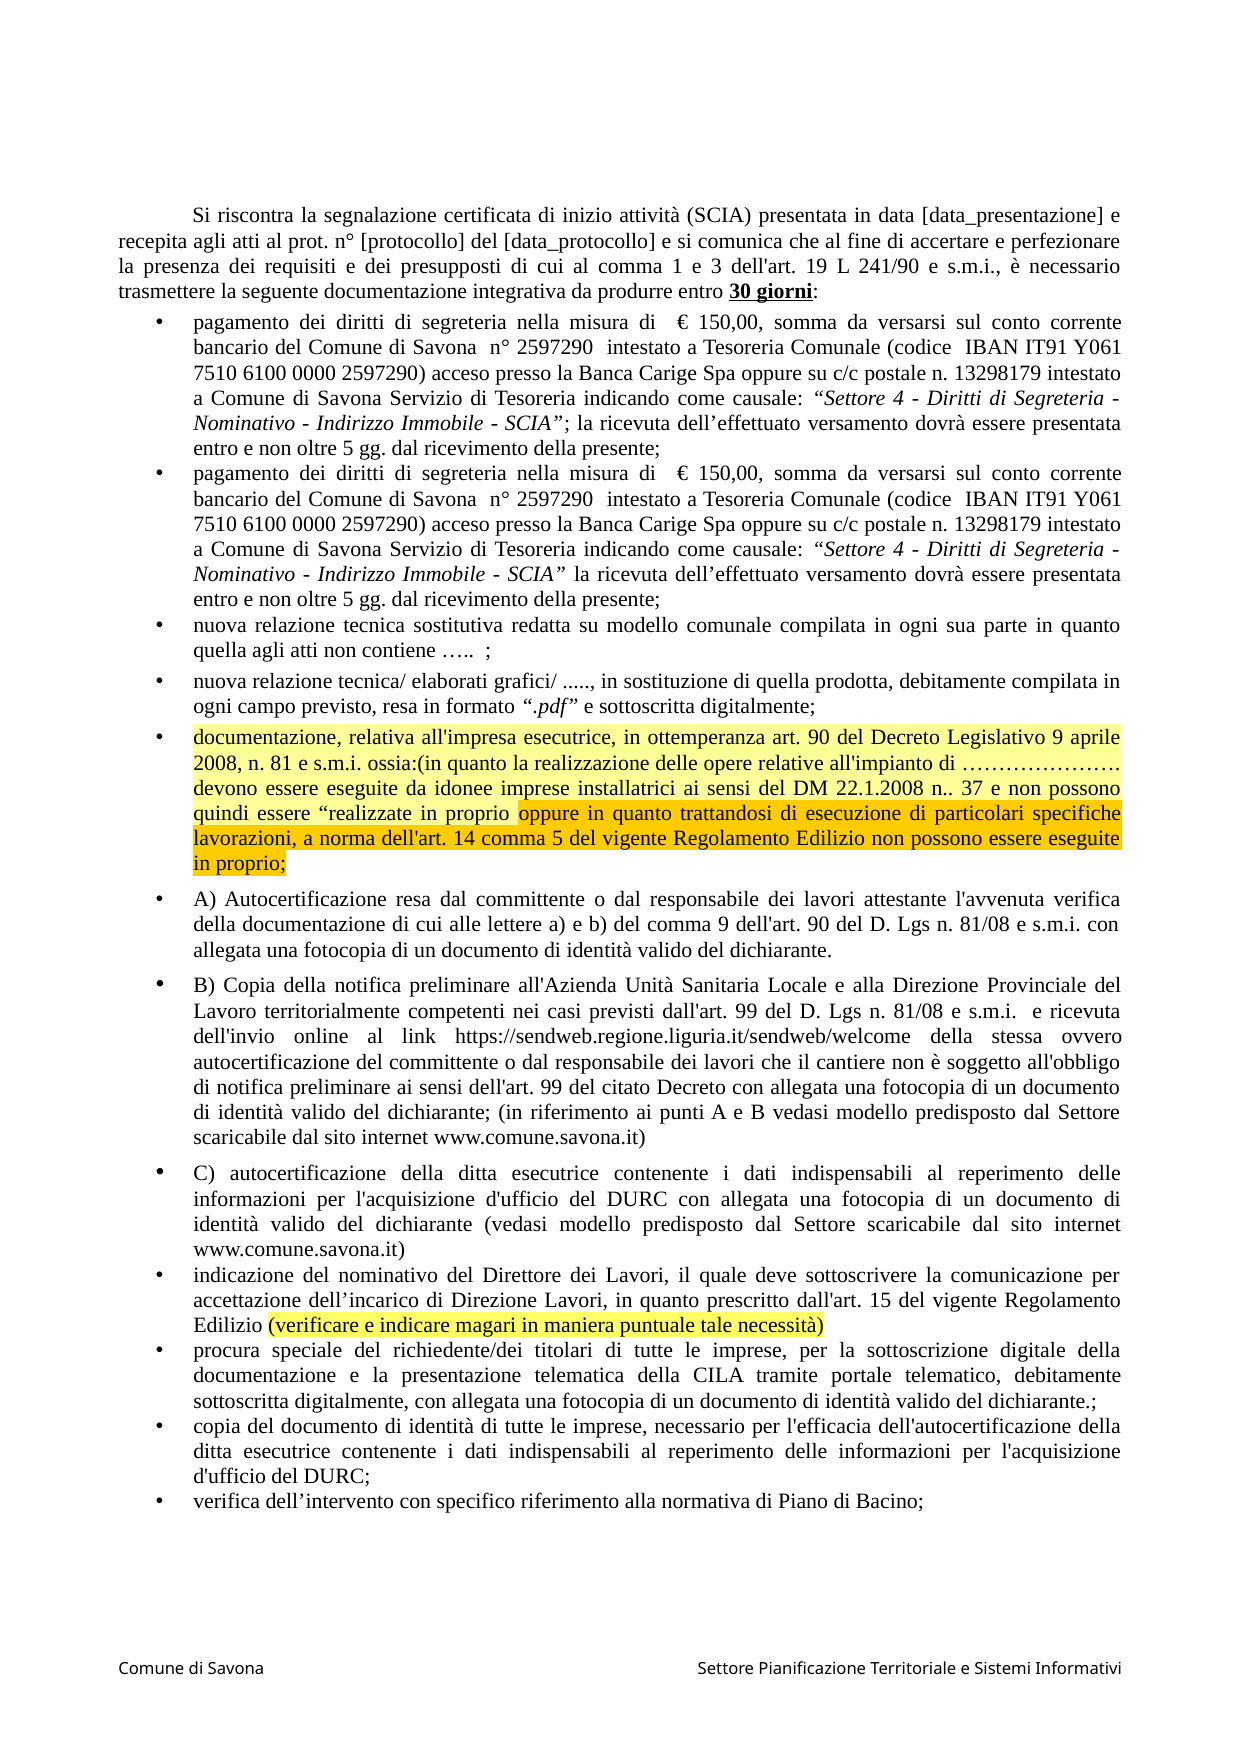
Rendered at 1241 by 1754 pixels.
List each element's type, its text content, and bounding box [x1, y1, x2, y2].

list verifica dell’intervento con specifico riferimento alla normativa di Piano di Bacino; [156, 1488, 1122, 1514]
list documentazione, relativa all'impresa esecutrice, in ottemperanza art. 90 del Decreto Legislativo 9 aprile 2008, n. 81 e s.m.i. ossia:(in quanto la realizzazione delle opere relative all'impianto di …………………. devono essere eseguite da idonee imprese installatrici ai sensi del DM 22.1.2008 n.. 37 e non possono quindi essere “realizzate in proprio oppure in quanto trattandosi di esecuzione di particolari specifiche lavorazioni, a norma dell'art. 14 comma 5 del vigente Regolamento Edilizio non possono essere eseguite in proprio; [156, 724, 1122, 876]
list C) autocertificazione della ditta esecutrice contenente i dati indispensabili al reperimento delle informazioni per l'acquisizione d'ufficio del DURC con allegata una fotocopia di un documento di identità valido del dichiarante (vedasi modello predisposto dal Settore scaricabile dal sito internet www.comune.savona.it) [156, 1160, 1122, 1262]
list procura speciale del richiedente/dei titolari di tutte le imprese, per la sottoscrizione digitale della documentazione e la presentazione telematica della CILA tramite portale telematico, debitamente sottoscritta digitalmente, con allegata una fotocopia di un documento di identità valido del dichiarante.; [156, 1337, 1122, 1413]
list copia del documento di identità di tutte le imprese, necessario per l'efficacia dell'autocertificazione della ditta esecutrice contenente i dati indispensabili al reperimento delle informazioni per l'acquisizione d'ufficio del DURC; [156, 1413, 1122, 1488]
list pagamento dei diritti di segreteria nella misura di € 150,00, somma da versarsi sul conto corrente bancario del Comune di Savona n° 2597290 intestato a Tesoreria Comunale (codice IBAN IT91 Y061 7510 6100 0000 2597290) acceso presso la Banca Carige Spa oppure su c/c postale n. 13298179 intestato a Comune di Savona Servizio di Tesoreria indicando come causale: “Settore 4 - Diritti di Segreteria - Nominativo - Indirizzo Immobile - SCIA”; la ricevuta dell’effettuato versamento dovrà essere presentata entro e non oltre 5 gg. dal ricevimento della presente; [156, 309, 1122, 460]
text Si riscontra la segnalazione certificata di inizio attività (SCIA) presentata in data [data_presentazione] e recepita agli atti al prot. n° [protocollo] del [data_protocollo] e si comunica che al fine di accertare e perfezionare la presenza dei requisiti e dei presupposti di cui al comma 1 e 3 dell'art. 19 L 241/90 e s.m.i., è necessario trasmettere la seguente documentazione integrativa da produrre entro 30 giorni: [118, 202, 1122, 303]
list pagamento dei diritti di segreteria nella misura di € 150,00, somma da versarsi sul conto corrente bancario del Comune di Savona n° 2597290 intestato a Tesoreria Comunale (codice IBAN IT91 Y061 7510 6100 0000 2597290) acceso presso la Banca Carige Spa oppure su c/c postale n. 13298179 intestato a Comune di Savona Servizio di Tesoreria indicando come causale: “Settore 4 - Diritti di Segreteria - Nominativo - Indirizzo Immobile - SCIA” la ricevuta dell’effettuato versamento dovrà essere presentata entro e non oltre 5 gg. dal ricevimento della presente; [156, 460, 1122, 612]
list nuova relazione tecnica sostitutiva redatta su modello comunale compilata in ogni sua parte in quanto quella agli atti non contiene ….. ; [156, 612, 1122, 662]
list A) Autocertificazione resa dal committente o dal responsabile dei lavori attestante l'avvenuta verifica della documentazione di cui alle lettere a) e b) del comma 9 dell'art. 90 del D. Lgs n. 81/08 e s.m.i. con allegata una fotocopia di un documento di identità valido del dichiarante. [156, 886, 1122, 962]
list nuova relazione tecnica/ elaborati grafici/ ....., in sostituzione di quella prodotta, debitamente compilata in ogni campo previsto, resa in formato “.pdf” e sottoscritta digitalmente; [156, 668, 1122, 718]
list B) Copia della notifica preliminare all'Azienda Unità Sanitaria Locale e alla Direzione Provinciale del Lavoro territorialmente competenti nei casi previsti dall'art. 99 del D. Lgs n. 81/08 e s.m.i. e ricevuta dell'invio online al link https://sendweb.regione.liguria.it/sendweb/welcome della stessa ovvero autocertificazione del committente o dal responsabile dei lavori che il cantiere non è soggetto all'obbligo di notifica preliminare ai sensi dell'art. 99 del citato Decreto con allegata una fotocopia di un documento di identità valido del dichiarante; (in riferimento ai punti A e B vedasi modello predisposto dal Settore scaricabile dal sito internet www.comune.savona.it) [156, 972, 1122, 1149]
list indicazione del nominativo del Direttore dei Lavori, il quale deve sottoscrivere la comunicazione per accettazione dell’incarico di Direzione Lavori, in quanto prescritto dall'art. 15 del vigente Regolamento Edilizio (verificare e indicare magari in maniera puntuale tale necessità) [156, 1262, 1122, 1337]
